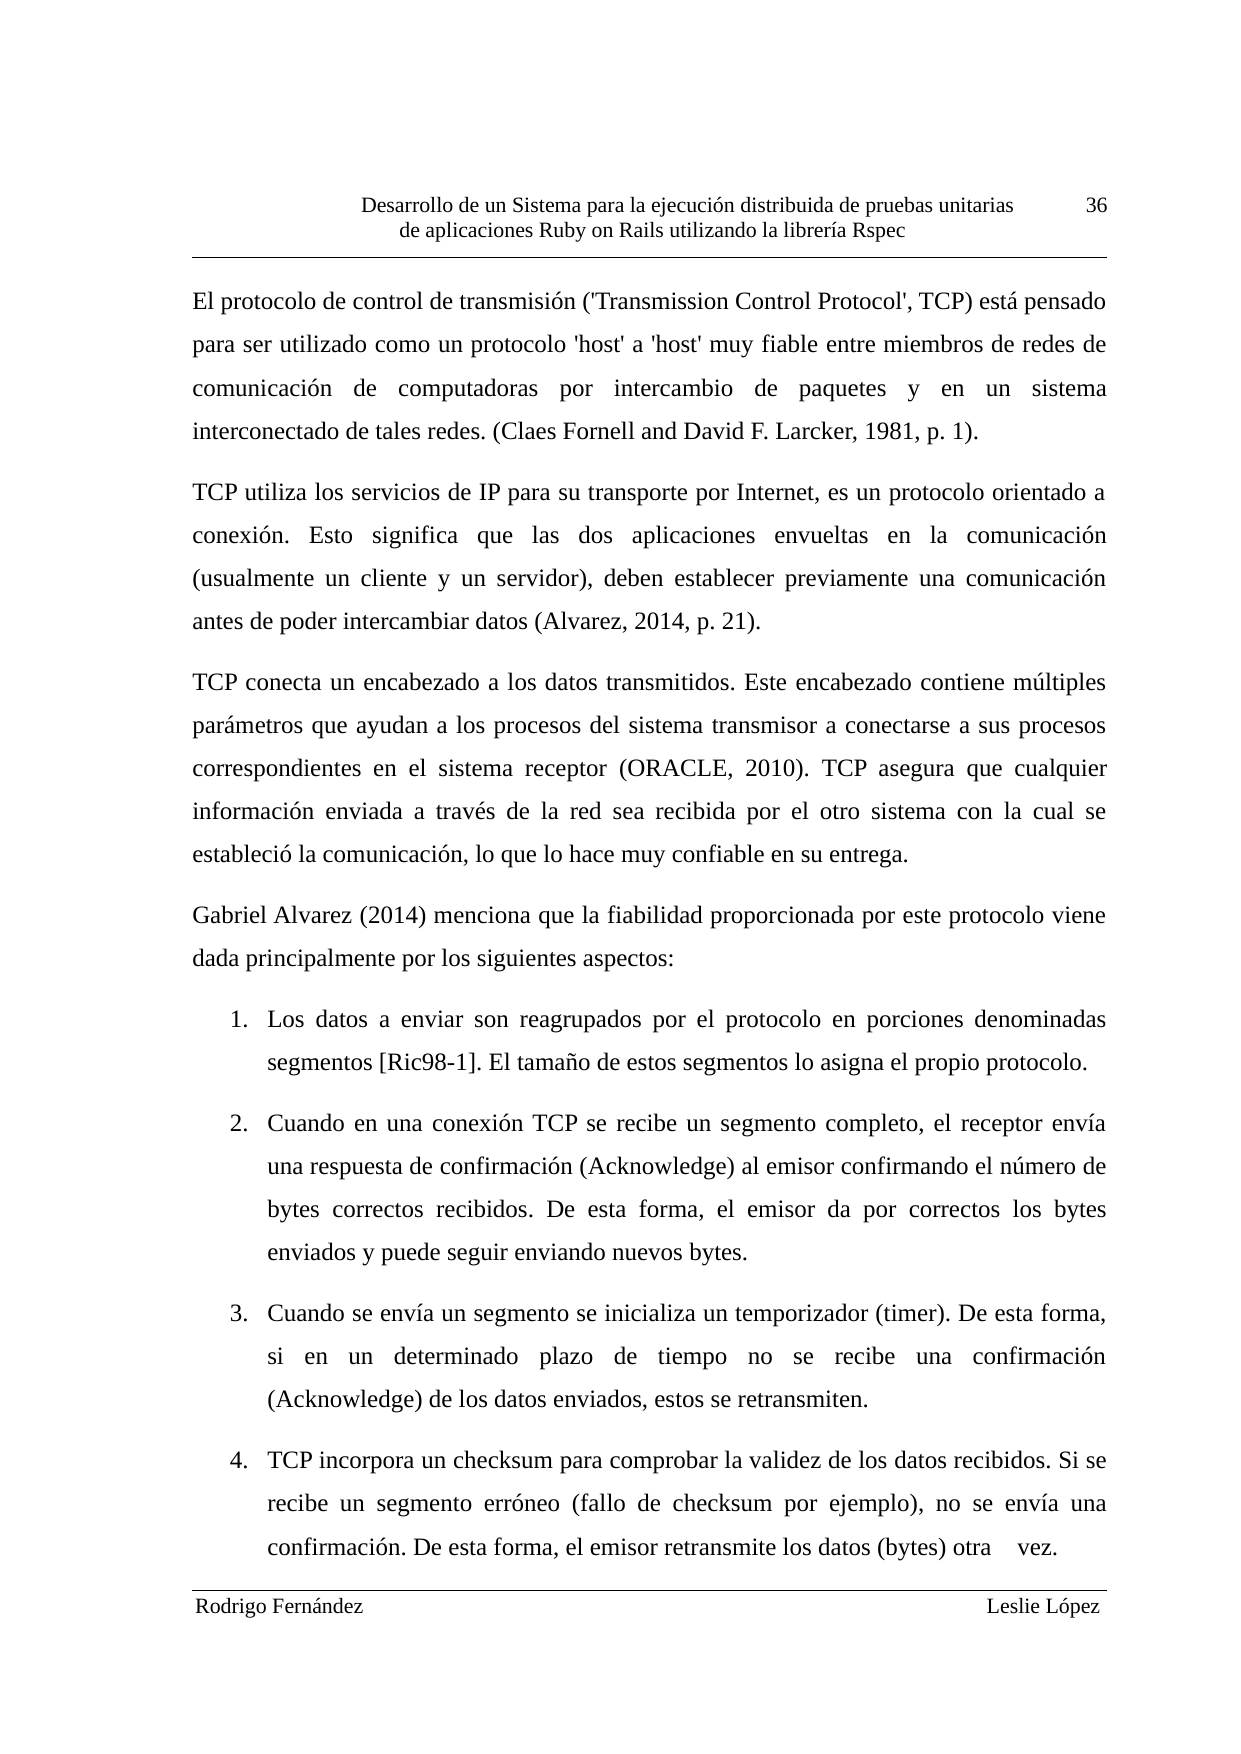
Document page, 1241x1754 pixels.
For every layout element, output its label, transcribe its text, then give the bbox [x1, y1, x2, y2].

list TCP incorpora un checksum para comprobar la validez de los datos recibidos. Si se recibe un segmento erróneo (fallo de checksum por ejemplo), no se envía una confirmación. De esta forma, el emisor retransmite los datos (bytes) otra vez. [229, 1445, 1107, 1560]
text El protocolo de control de transmisión ('Transmission Control Protocol', TCP) está pensado para ser utilizado como un protocolo 'host' a 'host' muy fiable entre miembros de redes de comunicación de computadoras por intercambio de paquetes y en un sistema interconectado de tales redes. (Claes Fornell and David F. Larcker, 1981, p. 1)⁠. [192, 286, 1107, 444]
text TCP conecta un encabezado a los datos transmitidos. Este encabezado contiene múltiples parámetros que ayudan a los procesos del sistema transmisor a conectarse a sus procesos correspondientes en el sistema receptor (ORACLE, 2010). TCP asegura que cualquier información enviada a través de la red sea recibida por el otro sistema con la cual se estableció la comunicación, lo que lo hace muy confiable en su entrega. [192, 667, 1107, 868]
list Cuando se envía un segmento se inicializa un temporizador (timer). De esta forma, si en un determinado plazo de tiempo no se recibe una confirmación (Acknowledge) de los datos enviados, estos se retransmiten. [229, 1298, 1107, 1413]
text Gabriel Alvarez (2014)⁠ menciona que la fiabilidad proporcionada por este protocolo viene dada principalmente por los siguientes aspectos: [192, 900, 1107, 972]
list Los datos a enviar son reagrupados por el protocolo en porciones denominadas segmentos [Ric98-1]. El tamaño de estos segmentos lo asigna el propio protocolo. [229, 1004, 1107, 1076]
text TCP utiliza los servicios de IP para su transporte por Internet, es un protocolo orientado a conexión. Esto significa que las dos aplicaciones envueltas en la comunicación (usualmente un cliente y un servidor), deben establecer previamente una comunicación antes de poder intercambiar datos (Alvarez, 2014, p. 21). [192, 477, 1107, 635]
list Cuando en una conexión TCP se recibe un segmento completo, el receptor envía una respuesta de confirmación (Acknowledge) al emisor confirmando el número de bytes correctos recibidos. De esta forma, el emisor da por correctos los bytes enviados y puede seguir enviando nuevos bytes. [229, 1108, 1107, 1266]
